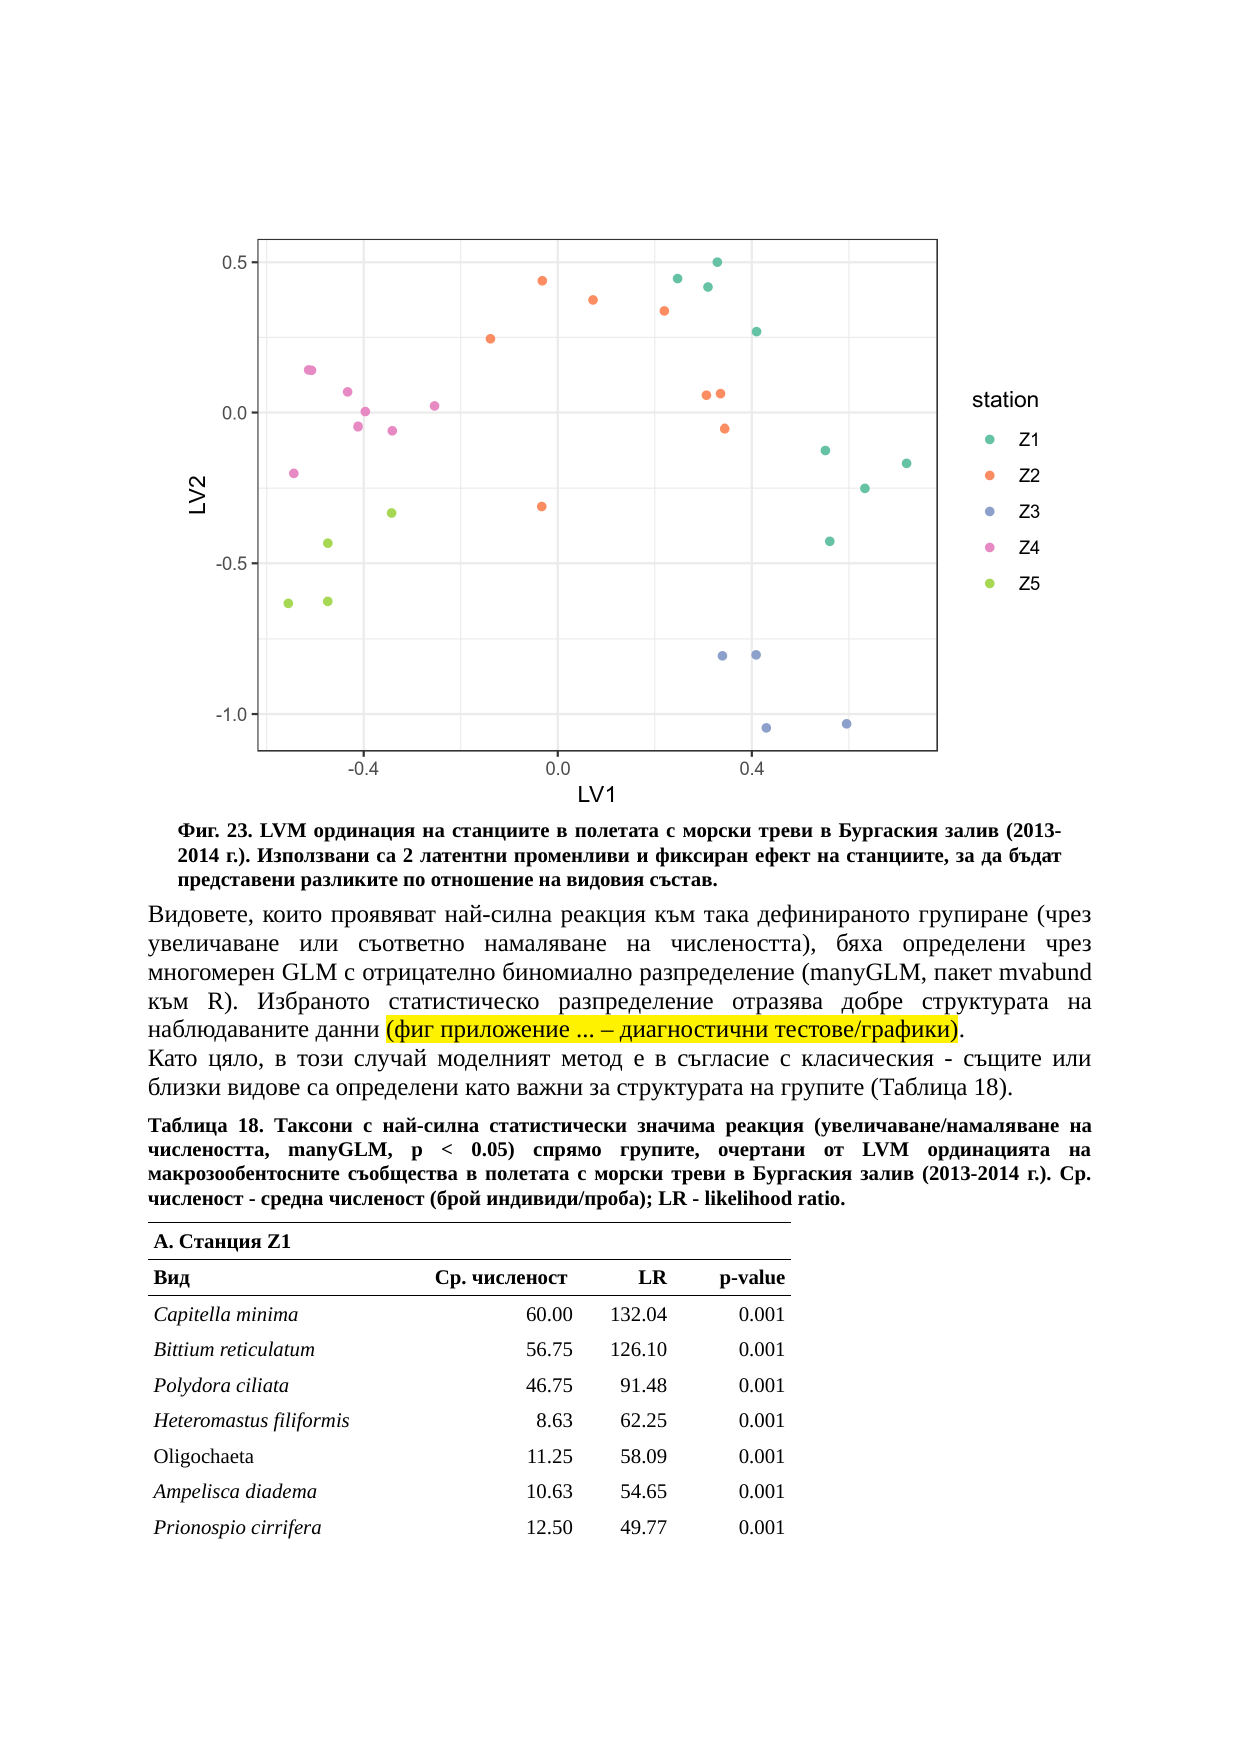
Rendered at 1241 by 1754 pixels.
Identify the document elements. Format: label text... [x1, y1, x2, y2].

text Като цяло, в този случай моделният метод е в съгласие с класическия - същите или близки видове са определени като важни за структурата на групите (Таблица 18). [148, 1043, 1093, 1101]
table_cell 60.00 [425, 1296, 578, 1332]
table_cell 49.77 [578, 1509, 673, 1545]
table_cell Ср. численост [425, 1260, 578, 1295]
table_cell 0.001 [673, 1438, 791, 1474]
table_cell 0.001 [673, 1509, 791, 1545]
table_cell Oligochaeta [148, 1438, 425, 1474]
table_cell Bittium reticulatum [148, 1332, 425, 1367]
table_header А. Станция Z1 [148, 1223, 791, 1258]
picture [177, 227, 1063, 819]
table_cell 58.09 [578, 1438, 673, 1474]
table_cell LR [578, 1260, 673, 1295]
table_cell 62.25 [578, 1403, 673, 1438]
table_cell Вид [148, 1260, 425, 1295]
text Видовете, които проявяват най-силна реакция към така дефинираното групиране (чрез увеличаване или съответно намаляване на числеността), бяха определени чрез многомерен GLM с отрицателно биномиално разпределение (manyGLM, пакет mvabund към R). Избраното статистическо разпределение отразява добре структурата на наблюдаваните данни (фиг приложение ... – диагностични тестове/графики). [148, 816, 1093, 1043]
text Фиг. 23. LVM ординация на станциите в полетата с морски треви в Бургаския залив (2013-2014 г.). Използвани са 2 латентни променливи и фиксиран ефект на станциите, за да бъдат представени разликите по отношение на видовия състав. [177, 819, 1063, 891]
table_cell 56.75 [425, 1332, 578, 1367]
table_cell 0.001 [673, 1474, 791, 1509]
table_cell 91.48 [578, 1367, 673, 1403]
table_cell p-value [673, 1260, 791, 1295]
table_cell Heteromastus filiformis [148, 1403, 425, 1438]
table_cell 0.001 [673, 1332, 791, 1367]
table_cell 11.25 [425, 1438, 578, 1474]
table_cell 132.04 [578, 1296, 673, 1332]
table_cell 0.001 [673, 1367, 791, 1403]
table_cell Ampelisca diadema [148, 1474, 425, 1509]
table_cell Polydora ciliata [148, 1367, 425, 1403]
table_cell 0.001 [673, 1403, 791, 1438]
table_cell 8.63 [425, 1403, 578, 1438]
table_cell 10.63 [425, 1474, 578, 1509]
table_cell 0.001 [673, 1296, 791, 1332]
table_cell 12.50 [425, 1509, 578, 1545]
table_cell 54.65 [578, 1474, 673, 1509]
text Таблица 18. Таксони с най-силна статистически значима реакция (увеличаване/намаляване на числеността, manyGLM, p < 0.05) спрямо групите, очертани от LVM ординацията на макрозообентосните съобщества в полетата с морски треви в Бургаския залив (2013-2014 г.). Ср. численост - средна численост (брой индивиди/проба); LR - likelihood ratio. [148, 1113, 1093, 1209]
table_cell Capitella minima [148, 1296, 425, 1332]
table_cell 46.75 [425, 1367, 578, 1403]
table_cell Prionospio cirrifera [148, 1509, 425, 1545]
table_cell 126.10 [578, 1332, 673, 1367]
